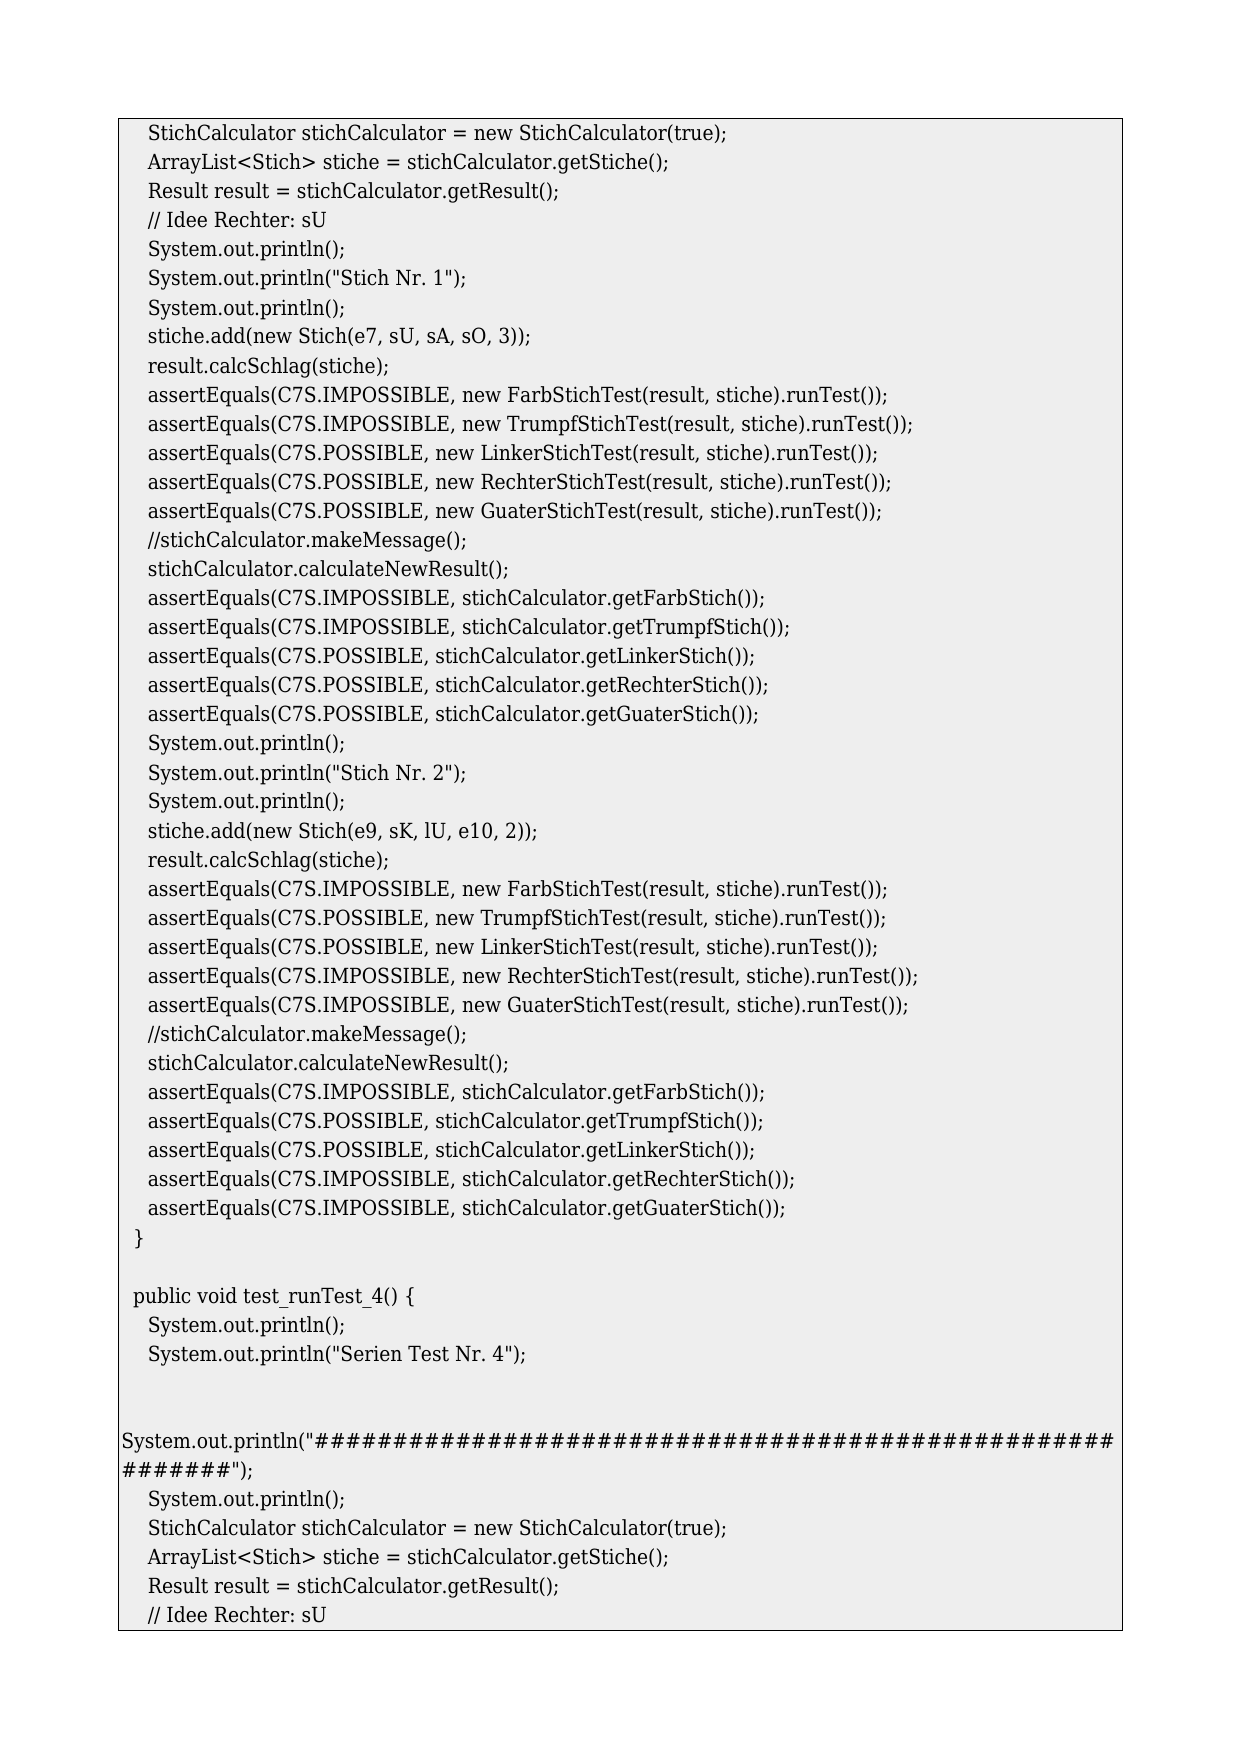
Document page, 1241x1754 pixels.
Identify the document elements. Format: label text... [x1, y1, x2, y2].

text assertEquals(C7S.IMPOSSIBLE, new GuaterStichTest(result, stiche).runTest()); [119, 990, 1122, 1017]
text //stichCalculator.makeMessage(); [119, 525, 1122, 552]
text // Idee Rechter: sU [119, 1600, 1122, 1630]
text System.out.println("Stich Nr. 1"); [119, 263, 1122, 291]
text System.out.println(); [119, 292, 1122, 320]
text //stichCalculator.makeMessage(); [119, 1019, 1122, 1046]
text assertEquals(C7S.POSSIBLE, stichCalculator.getGuaterStich()); [119, 699, 1122, 727]
text assertEquals(C7S.POSSIBLE, stichCalculator.getLinkerStich()); [119, 641, 1122, 668]
text System.out.println(); [119, 234, 1122, 262]
text assertEquals(C7S.IMPOSSIBLE, stichCalculator.getFarbStich()); [119, 1077, 1122, 1104]
text StichCalculator stichCalculator = new StichCalculator(true); [119, 119, 1122, 145]
text System.out.println("##########################################################"); [119, 1368, 1122, 1482]
text assertEquals(C7S.POSSIBLE, stichCalculator.getRechterStich()); [119, 670, 1122, 698]
text System.out.println(); [119, 787, 1122, 814]
text assertEquals(C7S.POSSIBLE, new GuaterStichTest(result, stiche).runTest()); [119, 496, 1122, 523]
text assertEquals(C7S.POSSIBLE, new LinkerStichTest(result, stiche).runTest()); [119, 438, 1122, 465]
text System.out.println(); [119, 728, 1122, 756]
text assertEquals(C7S.IMPOSSIBLE, stichCalculator.getFarbStich()); [119, 583, 1122, 610]
text assertEquals(C7S.POSSIBLE, new LinkerStichTest(result, stiche).runTest()); [119, 932, 1122, 959]
text assertEquals(C7S.POSSIBLE, stichCalculator.getTrumpfStich()); [119, 1106, 1122, 1133]
text System.out.println(); [119, 1484, 1122, 1511]
text assertEquals(C7S.IMPOSSIBLE, new RechterStichTest(result, stiche).runTest()); [119, 961, 1122, 988]
text stiche.add(new Stich(e9, sK, lU, e10, 2)); [119, 816, 1122, 843]
text assertEquals(C7S.IMPOSSIBLE, stichCalculator.getGuaterStich()); [119, 1193, 1122, 1221]
text assertEquals(C7S.IMPOSSIBLE, new TrumpfStichTest(result, stiche).runTest()); [119, 409, 1122, 436]
text assertEquals(C7S.IMPOSSIBLE, stichCalculator.getRechterStich()); [119, 1164, 1122, 1192]
text System.out.println("Stich Nr. 2"); [119, 757, 1122, 785]
text stichCalculator.calculateNewResult(); [119, 554, 1122, 581]
text stichCalculator.calculateNewResult(); [119, 1048, 1122, 1075]
text public void test_runTest_4() { [119, 1281, 1122, 1308]
text System.out.println(); [119, 1310, 1122, 1337]
text assertEquals(C7S.IMPOSSIBLE, new FarbStichTest(result, stiche).runTest()); [119, 874, 1122, 901]
text StichCalculator stichCalculator = new StichCalculator(true); [119, 1513, 1122, 1540]
text System.out.println("Serien Test Nr. 4"); [119, 1339, 1122, 1366]
text assertEquals(C7S.IMPOSSIBLE, stichCalculator.getTrumpfStich()); [119, 612, 1122, 639]
text Result result = stichCalculator.getResult(); [119, 1571, 1122, 1598]
text ArrayList<Stich> stiche = stichCalculator.getStiche(); [119, 1542, 1122, 1569]
text // Idee Rechter: sU [119, 205, 1122, 233]
text assertEquals(C7S.POSSIBLE, new RechterStichTest(result, stiche).runTest()); [119, 467, 1122, 494]
text assertEquals(C7S.POSSIBLE, stichCalculator.getLinkerStich()); [119, 1135, 1122, 1163]
text assertEquals(C7S.IMPOSSIBLE, new FarbStichTest(result, stiche).runTest()); [119, 380, 1122, 407]
text ArrayList<Stich> stiche = stichCalculator.getStiche(); [119, 147, 1122, 174]
text result.calcSchlag(stiche); [119, 845, 1122, 872]
text result.calcSchlag(stiche); [119, 351, 1122, 378]
text Result result = stichCalculator.getResult(); [119, 176, 1122, 203]
text } [119, 1222, 1122, 1250]
text assertEquals(C7S.POSSIBLE, new TrumpfStichTest(result, stiche).runTest()); [119, 903, 1122, 930]
text stiche.add(new Stich(e7, sU, sA, sO, 3)); [119, 322, 1122, 349]
